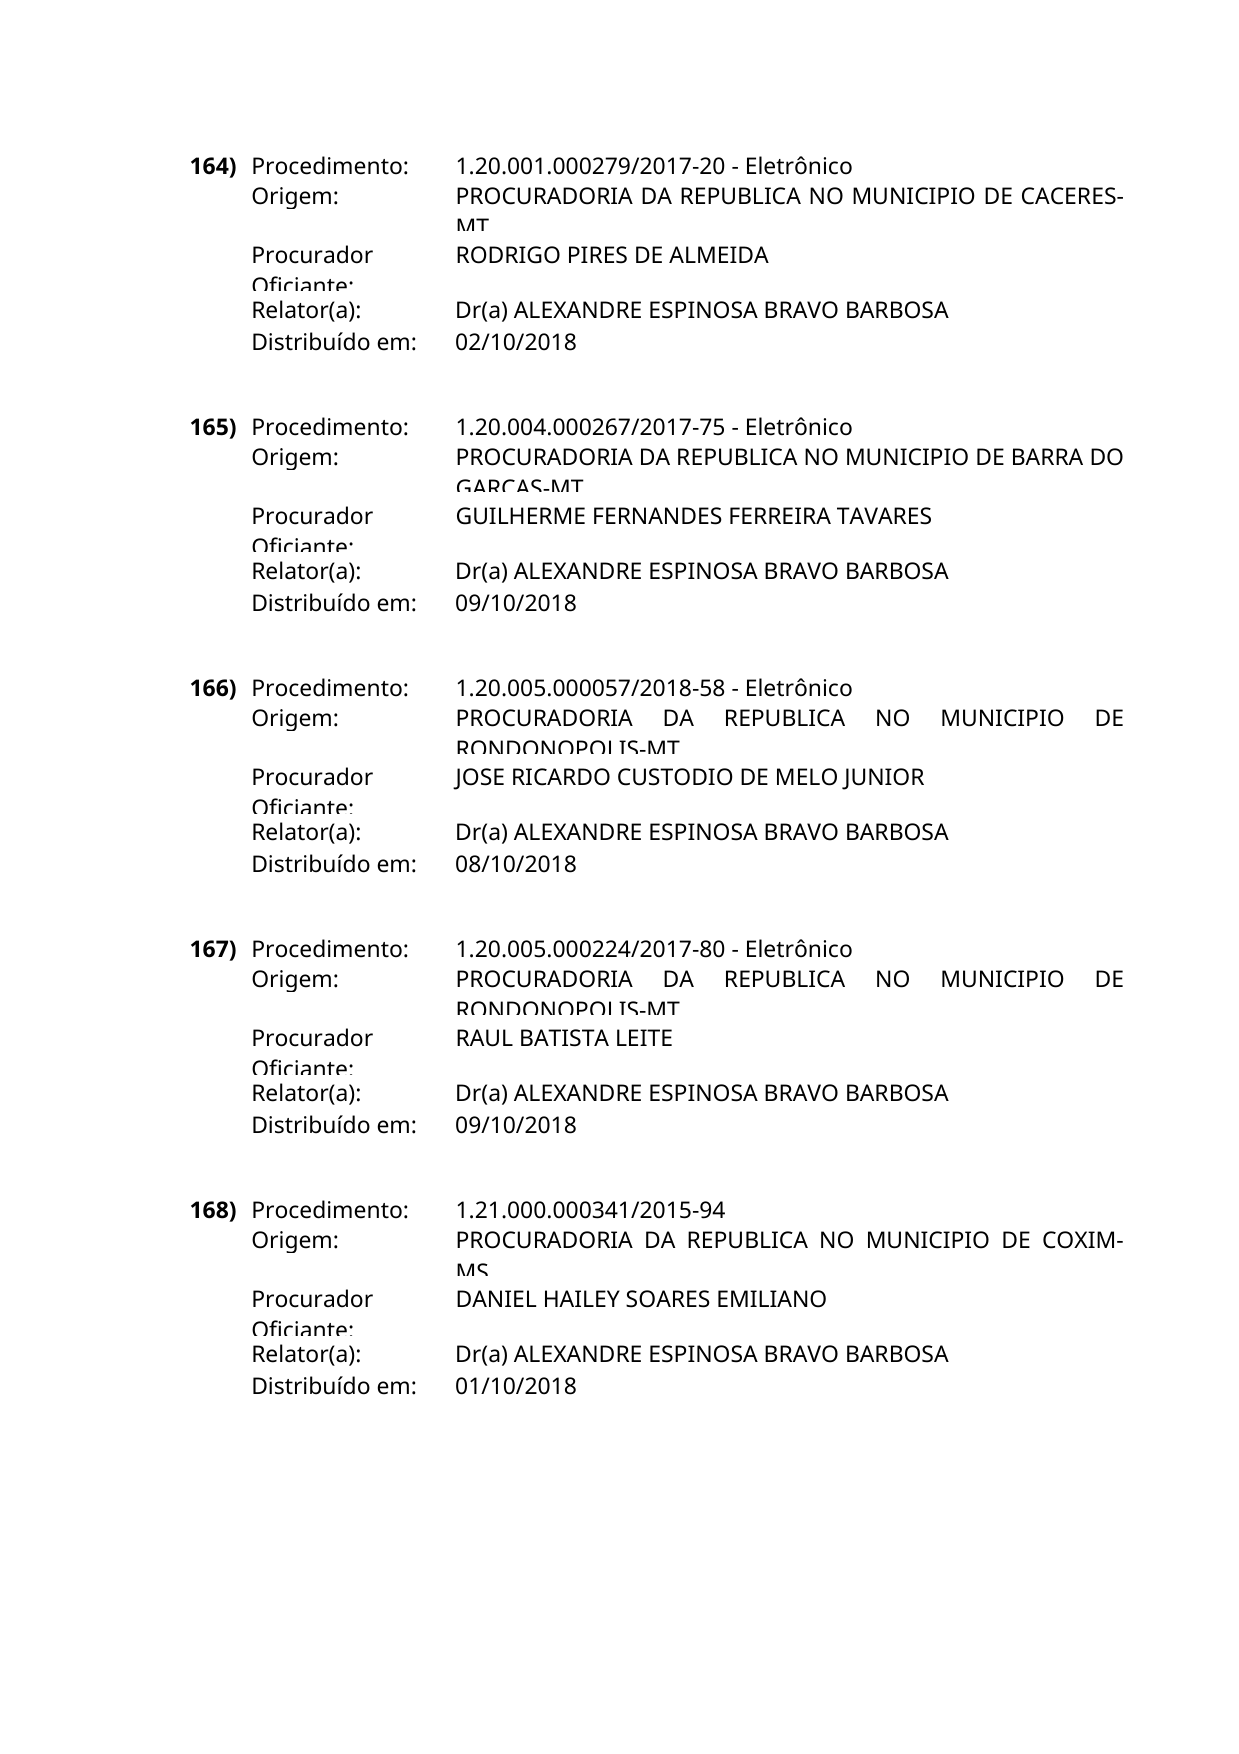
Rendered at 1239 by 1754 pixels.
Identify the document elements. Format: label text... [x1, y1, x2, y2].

table_cell [1125, 702, 1239, 731]
table_cell [1125, 672, 1239, 701]
table_cell [1125, 239, 1239, 289]
table_cell Origem: [251, 702, 455, 731]
table_cell [189, 1077, 251, 1107]
table_cell [189, 1139, 251, 1194]
table_cell Procurador Oficiante: [251, 239, 455, 291]
table_cell [189, 731, 251, 753]
table_cell [0, 753, 189, 761]
table_cell [1125, 1194, 1239, 1223]
table_cell [1125, 150, 1239, 178]
table_cell [189, 326, 251, 356]
table_cell [0, 1139, 189, 1194]
table_cell [251, 1139, 455, 1194]
table_cell [0, 441, 189, 469]
table_cell DANIEL HAILEY SOARES EMILIANO [455, 1283, 1124, 1334]
table_cell [1125, 492, 1239, 499]
table_cell [1125, 731, 1239, 753]
table_cell [1125, 617, 1239, 672]
table_cell [189, 1370, 251, 1400]
table_cell PROCURADORIA DA REPUBLICA NO MUNICIPIO DE RONDONOPOLIS-MT [455, 702, 1124, 753]
table_cell Procedimento: [251, 672, 455, 701]
table_cell [189, 1338, 251, 1368]
table_cell [189, 555, 251, 585]
table_cell [0, 848, 189, 878]
table_cell 168) [189, 1194, 251, 1223]
table_header 09/10/2018 [455, 1109, 1122, 1137]
table_cell [0, 500, 189, 551]
table_cell [0, 672, 189, 701]
table_cell [0, 180, 189, 208]
table_cell [251, 731, 455, 753]
table_cell [1125, 1283, 1239, 1334]
table_cell [0, 1022, 189, 1073]
table_cell [1125, 761, 1239, 812]
table_cell [1125, 1109, 1239, 1139]
table_cell [251, 753, 455, 761]
table_cell [0, 492, 189, 499]
table_header [189, 0, 251, 150]
table_cell [0, 231, 189, 238]
table_cell [1125, 878, 1239, 933]
table_cell [0, 1014, 189, 1022]
table_cell 1.20.001.000279/2017-20 - Eletrônico [455, 150, 1124, 178]
table_cell [0, 470, 189, 492]
table_cell [0, 1224, 189, 1253]
table_cell [251, 209, 455, 231]
table_cell 167) [189, 933, 251, 962]
table_header Relator(a): [251, 555, 455, 584]
table_cell Procedimento: [251, 1194, 455, 1223]
table_cell [189, 992, 251, 1014]
table_cell [455, 753, 1124, 761]
table_cell [0, 1077, 189, 1107]
table_cell [189, 1275, 251, 1283]
table_cell [455, 878, 1124, 933]
table_cell [0, 816, 189, 846]
table_header Distribuído em: [251, 1370, 455, 1398]
table_header Distribuído em: [251, 326, 455, 354]
table_cell [251, 992, 455, 1014]
table_cell [189, 702, 251, 731]
table_cell [0, 1338, 189, 1368]
table_header Relator(a): [251, 294, 455, 323]
table_cell [189, 1283, 251, 1334]
table_cell PROCURADORIA DA REPUBLICA NO MUNICIPIO DE COXIM-MS [455, 1224, 1124, 1275]
table_cell [189, 1022, 251, 1073]
table_cell [189, 878, 251, 933]
table_cell Procedimento: [251, 411, 455, 439]
table_cell [189, 1014, 251, 1022]
table_cell [1125, 1014, 1239, 1022]
table_cell Origem: [251, 963, 455, 992]
table_cell [189, 848, 251, 878]
table_cell [1125, 1224, 1239, 1253]
table_cell [1125, 992, 1239, 1014]
table_cell GUILHERME FERNANDES FERREIRA TAVARES [455, 500, 1124, 551]
table_cell [189, 1253, 251, 1275]
table_cell [251, 356, 455, 411]
table_cell Procurador Oficiante: [251, 761, 455, 813]
table_cell [189, 209, 251, 231]
table_cell Origem: [251, 180, 455, 208]
table_cell [0, 992, 189, 1014]
table_cell [455, 617, 1124, 672]
table_cell [0, 294, 189, 324]
table_cell [0, 761, 189, 812]
table_cell [251, 617, 455, 672]
table_cell [189, 231, 251, 238]
table_cell [455, 1139, 1124, 1194]
table_cell [1125, 848, 1239, 878]
table_cell [189, 1109, 251, 1139]
table_cell [251, 470, 455, 492]
table_cell 166) [189, 672, 251, 701]
table_cell [1125, 326, 1239, 356]
table_header 02/10/2018 [455, 326, 1122, 354]
table_cell Procedimento: [251, 150, 455, 178]
table_cell [0, 326, 189, 356]
table_header 09/10/2018 [455, 587, 1122, 615]
table_cell [455, 231, 1124, 238]
table_cell [1125, 587, 1239, 617]
table_cell [189, 294, 251, 324]
table_cell [1125, 1077, 1239, 1107]
table_cell [189, 492, 251, 499]
table_cell [1125, 555, 1239, 585]
table_cell [251, 492, 455, 499]
table_cell [0, 1109, 189, 1139]
table_cell 1.20.005.000224/2017-80 - Eletrônico [455, 933, 1124, 962]
table_header 08/10/2018 [455, 848, 1122, 876]
table_header Distribuído em: [251, 587, 455, 615]
table_cell [189, 761, 251, 812]
table_header Dr(a) ALEXANDRE ESPINOSA BRAVO BARBOSA [455, 1077, 1122, 1106]
table_cell [189, 180, 251, 208]
table_cell 1.20.004.000267/2017-75 - Eletrônico [455, 411, 1124, 439]
table_header Dr(a) ALEXANDRE ESPINOSA BRAVO BARBOSA [455, 294, 1122, 323]
table_cell [189, 753, 251, 761]
table_cell [189, 441, 251, 469]
table_cell [1125, 816, 1239, 846]
table_cell [1125, 209, 1239, 231]
table_cell PROCURADORIA DA REPUBLICA NO MUNICIPIO DE CACERES-MT [455, 180, 1124, 231]
table_cell [0, 356, 189, 411]
table_cell Procurador Oficiante: [251, 500, 455, 552]
table_header Dr(a) ALEXANDRE ESPINOSA BRAVO BARBOSA [455, 816, 1122, 845]
table_cell [1125, 294, 1239, 324]
table_cell Origem: [251, 1224, 455, 1253]
table_cell [1125, 1253, 1239, 1275]
table_cell Origem: [251, 441, 455, 469]
table_cell [1125, 470, 1239, 492]
table_header Relator(a): [251, 1338, 455, 1367]
table_cell [1125, 231, 1239, 238]
table_cell [1125, 1022, 1239, 1073]
table_cell [0, 1283, 189, 1334]
table_cell [455, 356, 1124, 411]
table_cell [0, 411, 189, 439]
table_cell Procedimento: [251, 933, 455, 962]
table_cell [0, 878, 189, 933]
table_cell [455, 492, 1124, 499]
table_cell [0, 617, 189, 672]
table_cell [0, 555, 189, 585]
table_cell [1125, 933, 1239, 962]
table_cell [0, 239, 189, 289]
table_cell [0, 702, 189, 731]
table_cell [1125, 1275, 1239, 1283]
table_cell [1125, 753, 1239, 761]
table_cell [455, 1014, 1124, 1022]
table_cell [189, 1224, 251, 1253]
table_cell [1125, 180, 1239, 208]
table_cell [251, 1014, 455, 1022]
table_cell [1125, 500, 1239, 551]
table_cell [1125, 441, 1239, 469]
table_cell RODRIGO PIRES DE ALMEIDA [455, 239, 1124, 289]
table_cell [1125, 356, 1239, 411]
table_cell [189, 963, 251, 992]
table_cell 165) [189, 411, 251, 439]
table_cell [189, 470, 251, 492]
table_cell [1125, 1139, 1239, 1194]
table_cell RAUL BATISTA LEITE [455, 1022, 1124, 1073]
table_cell [0, 1370, 189, 1400]
table_cell [0, 150, 189, 178]
table_header Relator(a): [251, 816, 455, 845]
table_cell [0, 1275, 189, 1283]
table_cell [189, 617, 251, 672]
table_cell [1125, 411, 1239, 439]
table_header Dr(a) ALEXANDRE ESPINOSA BRAVO BARBOSA [455, 1338, 1122, 1367]
table_header Dr(a) ALEXANDRE ESPINOSA BRAVO BARBOSA [455, 555, 1122, 584]
table_cell [189, 587, 251, 617]
table_header Relator(a): [251, 1077, 455, 1106]
table_cell [251, 878, 455, 933]
table_cell [251, 1253, 455, 1275]
table_cell JOSE RICARDO CUSTODIO DE MELO JUNIOR [455, 761, 1124, 812]
table_cell [1125, 1338, 1239, 1368]
table_cell [1125, 963, 1239, 992]
table_cell [0, 1194, 189, 1223]
table_cell [251, 1275, 455, 1283]
table_cell [189, 816, 251, 846]
table_header Distribuído em: [251, 1109, 455, 1137]
table_header [1125, 0, 1239, 150]
table_cell [251, 231, 455, 238]
table_cell [0, 587, 189, 617]
table_cell Procurador Oficiante: [251, 1022, 455, 1074]
table_cell 164) [189, 150, 251, 178]
table_cell PROCURADORIA DA REPUBLICA NO MUNICIPIO DE BARRA DO GARÇAS-MT [455, 441, 1124, 492]
table_cell Procurador Oficiante: [251, 1283, 455, 1335]
table_header Distribuído em: [251, 848, 455, 876]
table_cell [189, 500, 251, 551]
table_cell [455, 1275, 1124, 1283]
table_cell [1125, 1370, 1239, 1400]
table_cell [0, 963, 189, 992]
table_cell 1.20.005.000057/2018-58 - Eletrônico [455, 672, 1124, 701]
table_cell [0, 1253, 189, 1275]
table_header [0, 0, 189, 150]
table_header [251, 0, 455, 150]
table_cell 1.21.000.000341/2015-94 [455, 1194, 1124, 1223]
table_cell [0, 209, 189, 231]
table_cell [0, 731, 189, 753]
table_cell [0, 933, 189, 962]
table_cell [189, 356, 251, 411]
table_cell PROCURADORIA DA REPUBLICA NO MUNICIPIO DE RONDONOPOLIS-MT [455, 963, 1124, 1014]
table_header [455, 0, 1124, 150]
table_header 01/10/2018 [455, 1370, 1122, 1398]
table_cell [189, 239, 251, 289]
